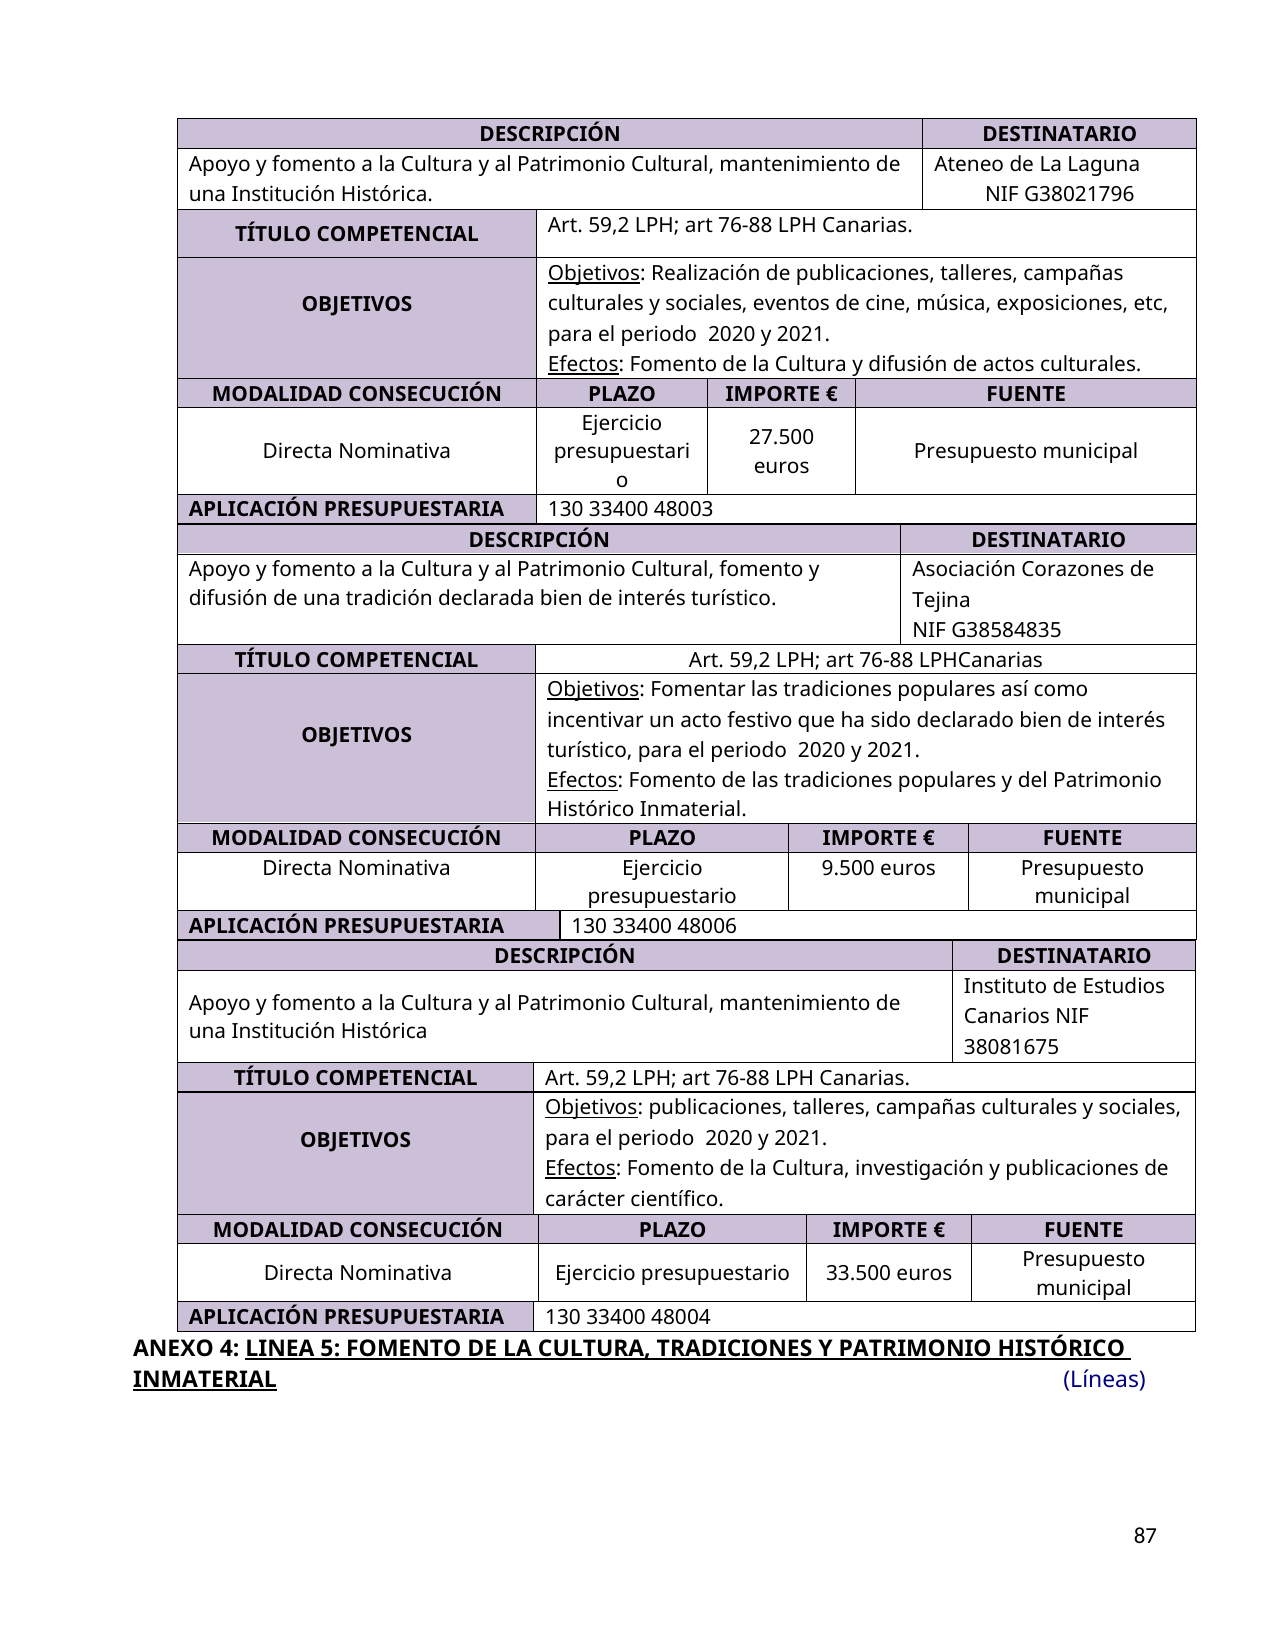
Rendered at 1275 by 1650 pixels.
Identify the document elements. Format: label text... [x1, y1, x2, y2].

table_cell Ejercicio presupuestario [536, 853, 788, 910]
table_header DESCRIPCIÓN [178, 941, 952, 970]
table_cell Art. 59,2 LPH; art 76-88 LPH Canarias. [534, 1063, 1195, 1091]
table_cell PLAZO [536, 824, 788, 852]
table_header DESTINATARIO [901, 525, 1196, 553]
table_cell Art. 59,2 LPH; art 76-88 LPHCanarias [536, 645, 1196, 673]
table_cell TÍTULO COMPETENCIAL [178, 645, 535, 673]
table_header DESCRIPCIÓN [178, 119, 922, 148]
table_cell Directa Nominativa [178, 853, 535, 910]
table_cell Ateneo de La Laguna NIF G38021796 [923, 149, 1196, 209]
table_cell IMPORTE € [708, 379, 855, 407]
table_cell 130 33400 48003 [537, 495, 1196, 523]
table_cell MODALIDAD CONSECUCIÓN [178, 1215, 538, 1243]
table_cell 27.500 euros [708, 408, 855, 493]
table_cell Asociación Corazones de Tejina NIF G38584835 [901, 555, 1196, 644]
table_cell Ejercicio presupuestario [539, 1244, 806, 1301]
table_cell FUENTE [969, 824, 1196, 852]
table_cell Presupuesto municipal [969, 853, 1196, 910]
table_cell OBJETIVOS [178, 1093, 533, 1214]
table_cell Presupuesto municipal [972, 1244, 1195, 1301]
table_cell APLICACIÓN PRESUPUESTARIA [178, 911, 559, 939]
table_cell OBJETIVOS [178, 258, 536, 378]
table_cell Objetivos: Fomentar las tradiciones populares así como incentivar un acto festivo que ha sido declarado bien de interés turístico, para el periodo 2020 y 2021. Efectos: Fomento de las tradiciones populares y del Patrimonio Histórico Inmaterial. [536, 674, 1196, 822]
table_cell FUENTE [856, 379, 1196, 407]
table_cell TÍTULO COMPETENCIAL [178, 210, 536, 257]
table_cell MODALIDAD CONSECUCIÓN [178, 379, 536, 407]
table_header DESTINATARIO [923, 119, 1196, 148]
table_cell OBJETIVOS [178, 674, 535, 822]
text ANEXO 4: LINEA 5: FOMENTO DE LA CULTURA, TRADICIONES Y PATRIMONIO HISTÓRICO INMATERIAL (Líneas) [133, 1332, 1157, 1394]
table_cell 33.500 euros [807, 1244, 971, 1301]
table_cell Apoyo y fomento a la Cultura y al Patrimonio Cultural, mantenimiento de una Institución Histórica. [178, 149, 922, 209]
table_cell PLAZO [539, 1215, 806, 1243]
table_cell 130 33400 48006 [561, 911, 1196, 939]
table_cell MODALIDAD CONSECUCIÓN [178, 824, 535, 852]
table_cell Directa Nominativa [178, 408, 536, 493]
table_cell Instituto de Estudios Canarios NIF 38081675 [953, 971, 1195, 1062]
table_cell Objetivos: Realización de publicaciones, talleres, campañas culturales y sociales, eventos de cine, música, exposiciones, etc, para el periodo 2020 y 2021. Efectos: Fomento de la Cultura y difusión de actos culturales. [537, 258, 1196, 378]
table_cell 130 33400 48004 [534, 1302, 1195, 1331]
table_cell Apoyo y fomento a la Cultura y al Patrimonio Cultural, fomento y difusión de una tradición declarada bien de interés turístico. [178, 555, 900, 644]
table_header DESCRIPCIÓN [178, 525, 900, 553]
table_cell IMPORTE € [807, 1215, 971, 1243]
table_cell APLICACIÓN PRESUPUESTARIA [178, 495, 536, 523]
table_cell Ejercicio presupuestario [537, 408, 707, 493]
table_cell IMPORTE € [789, 824, 968, 852]
table_cell PLAZO [537, 379, 707, 407]
table_header DESTINATARIO [953, 941, 1195, 970]
table_cell Apoyo y fomento a la Cultura y al Patrimonio Cultural, mantenimiento de una Institución Histórica [178, 971, 952, 1062]
table_cell FUENTE [972, 1215, 1195, 1243]
table_cell Directa Nominativa [178, 1244, 538, 1301]
table_cell Presupuesto municipal [856, 408, 1196, 493]
table_cell Objetivos: publicaciones, talleres, campañas culturales y sociales, para el periodo 2020 y 2021. Efectos: Fomento de la Cultura, investigación y publicaciones de carácter científico. [534, 1093, 1195, 1214]
table_cell TÍTULO COMPETENCIAL [178, 1063, 533, 1091]
table_cell APLICACIÓN PRESUPUESTARIA [178, 1302, 533, 1331]
table_cell 9.500 euros [789, 853, 968, 910]
table_cell Art. 59,2 LPH; art 76-88 LPH Canarias. [537, 210, 1196, 257]
